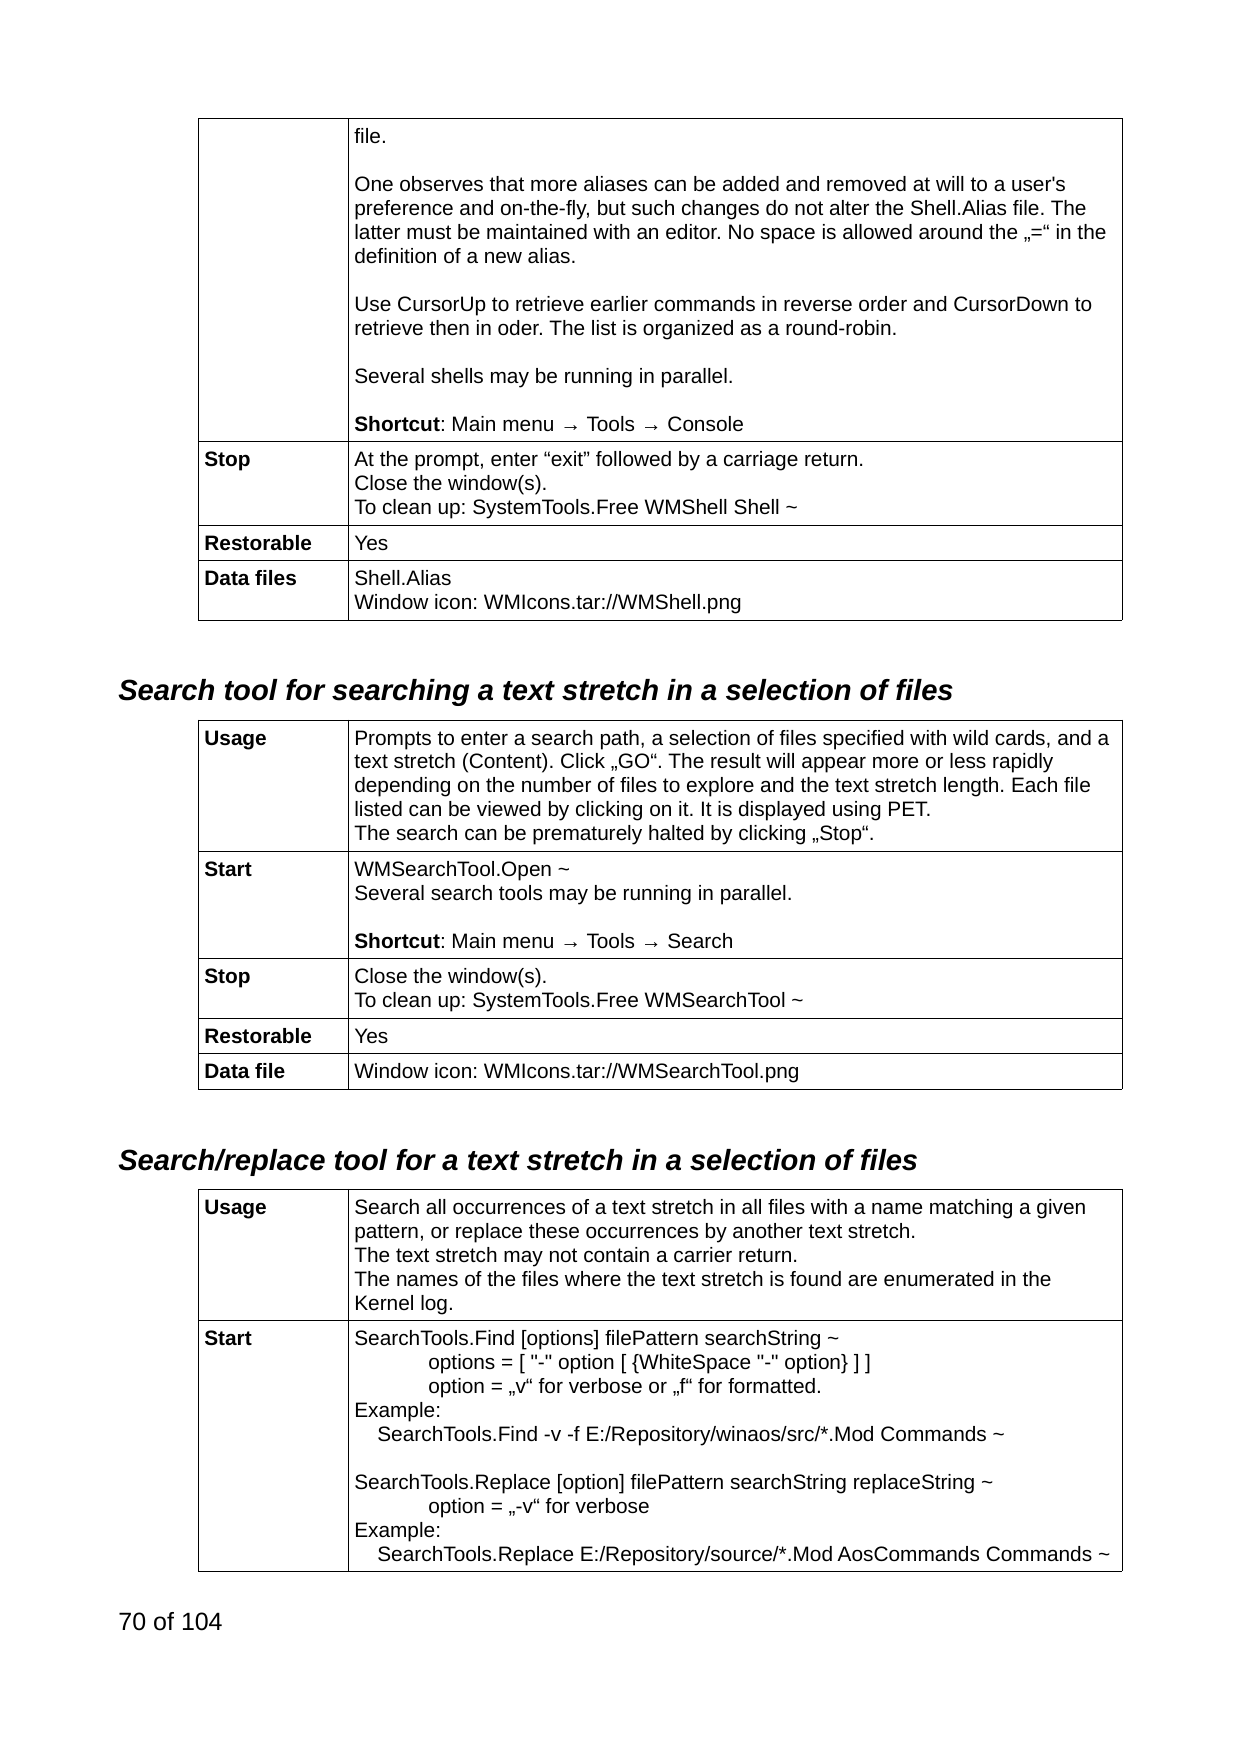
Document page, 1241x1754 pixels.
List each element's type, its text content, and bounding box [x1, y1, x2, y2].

table_cell Restorable [199, 1019, 348, 1053]
table_cell At the prompt, enter “exit” followed by a carriage return. Close the window(s). To clean up: SystemTools.Free WMShell Shell ~ [349, 442, 1122, 524]
table_cell file. One observes that more aliases can be added and removed at will to a user's preference and on-the-fly, but such changes do not alter the Shell.Alias file. The latter must be maintained with an editor. No space is allowed around the „=“ in the definition of a new alias. Use CursorUp to retrieve earlier commands in reverse order and CursorDown to retrieve then in oder. The list is organized as a round-robin. Several shells may be running in parallel. Shortcut: Main menu → Tools → Console [349, 119, 1122, 441]
table_header Usage [199, 1190, 348, 1320]
table_cell Close the window(s). To clean up: SystemTools.Free WMSearchTool ~ [349, 959, 1122, 1018]
subtitle Search tool for searching a text stretch in a selection of files [118, 673, 1122, 707]
table_cell Start [199, 1321, 348, 1571]
subtitle Search/replace tool for a text stretch in a selection of files [118, 1143, 1122, 1176]
table_header Search all occurrences of a text stretch in all files with a name matching a given pattern, or replace these occurrences by another text stretch. The text stretch may not contain a carrier return. The names of the files where the text stretch is found are enumerated in the Kernel log. [349, 1190, 1122, 1320]
table_cell Data files [199, 561, 348, 619]
table_header Usage [199, 721, 348, 851]
table_cell WMSearchTool.Open ~ Several search tools may be running in parallel. Shortcut: Main menu → Tools → Search [349, 852, 1122, 958]
table_cell Window icon: WMIcons.tar://WMSearchTool.png [349, 1054, 1122, 1089]
table_cell Yes [349, 526, 1122, 560]
table_cell Restorable [199, 526, 348, 560]
table_cell Data file [199, 1054, 348, 1089]
table_cell Shell.Alias Window icon: WMIcons.tar://WMShell.png [349, 561, 1122, 619]
table_cell [199, 119, 348, 441]
table_header Prompts to enter a search path, a selection of files specified with wild cards, and a text stretch (Content). Click „GO“. The result will appear more or less rapidly depending on the number of files to explore and the text stretch length. Each file listed can be viewed by clicking on it. It is displayed using PET. The search can be prematurely halted by clicking „Stop“. [349, 721, 1122, 851]
table_cell SearchTools.Find [options] filePattern searchString ~ options = [ "-" option [ {WhiteSpace "-" option} ] ] option = „v“ for verbose or „f“ for formatted. Example: SearchTools.Find -v -f E:/Repository/winaos/src/*.Mod Commands ~ SearchTools.Replace [option] filePattern searchString replaceString ~ option = „-v“ for verbose Example: SearchTools.Replace E:/Repository/source/*.Mod AosCommands Commands ~ [349, 1321, 1122, 1571]
table_cell Stop [199, 442, 348, 524]
table_cell Yes [349, 1019, 1122, 1053]
table_cell Stop [199, 959, 348, 1018]
table_cell Start [199, 852, 348, 958]
